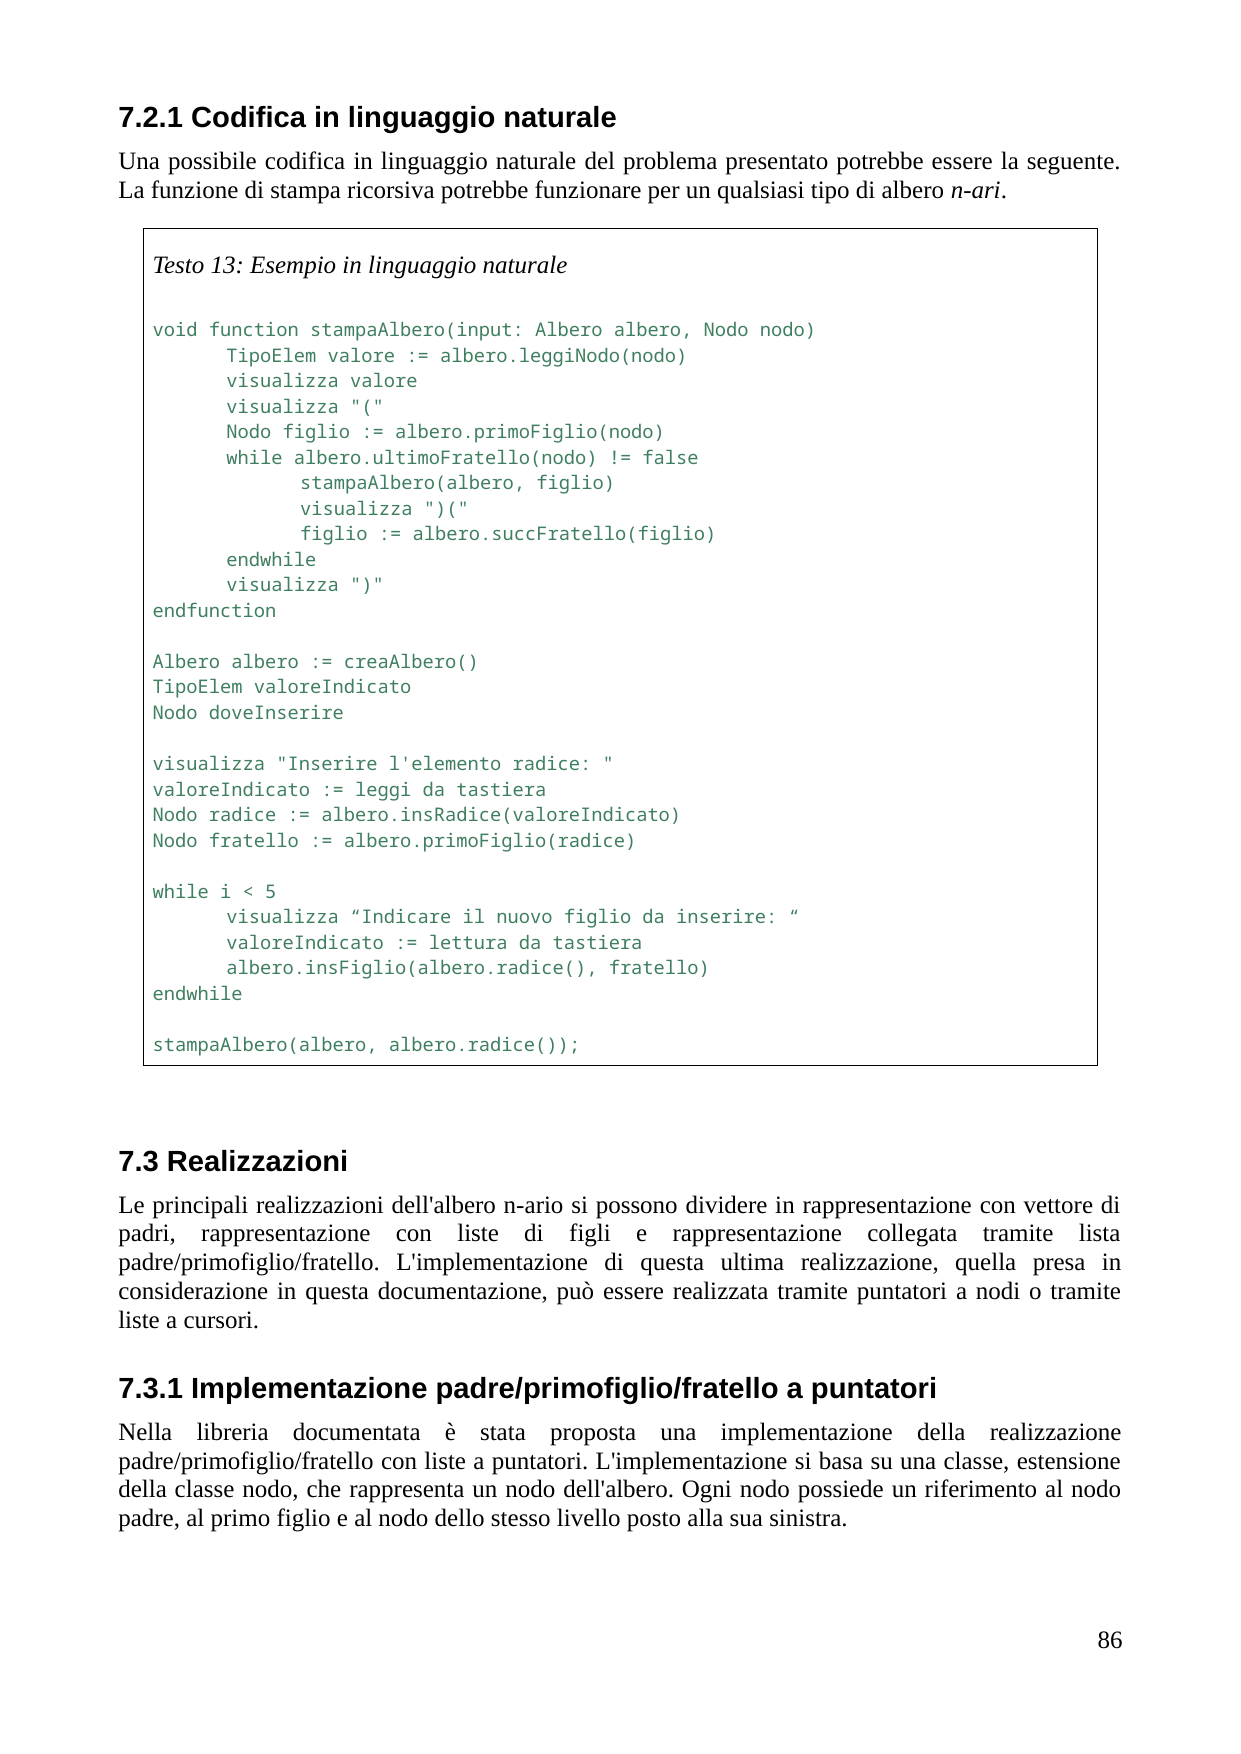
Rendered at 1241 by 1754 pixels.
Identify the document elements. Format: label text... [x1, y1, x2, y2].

text endwhile [152, 980, 1088, 1006]
text stampaAlbero(albero, albero.radice()); [152, 1031, 1088, 1057]
text Nodo figlio := albero.primoFiglio(nodo) [152, 419, 1088, 444]
text visualizza ")(" [152, 495, 1088, 521]
text Nodo doveInserire [152, 699, 1088, 725]
text while i < 5 [152, 878, 1088, 903]
text TipoElem valore := albero.leggiNodo(nodo) [152, 342, 1088, 368]
text Testo 13: Esempio in linguaggio naturale [152, 250, 1088, 278]
text visualizza "(" [152, 393, 1088, 419]
text Le principali realizzazioni dell'albero n-ario si possono dividere in rappresentazione con vettore di padri, rappresentazione con liste di figli e rappresentazione collegata tramite lista padre/primofiglio/fratello. L'implementazione di questa ultima realizzazione, quella presa in considerazione in questa documentazione, può essere realizzata tramite puntatori a nodi o tramite liste a cursori. [118, 1190, 1122, 1333]
text visualizza "Inserire l'elemento radice: " [152, 750, 1088, 776]
text while albero.ultimoFratello(nodo) != false [152, 444, 1088, 470]
text Nella libreria documentata è stata proposta una implementazione della realizzazione padre/primofiglio/fratello con liste a puntatori. L'implementazione si basa su una classe, estensione della classe nodo, che rappresenta un nodo dell'albero. Ogni nodo possiede un riferimento al nodo padre, al primo figlio e al nodo dello stesso livello posto alla sua sinistra. [118, 1417, 1122, 1532]
text Una possibile codifica in linguaggio naturale del problema presentato potrebbe essere la seguente. La funzione di stampa ricorsiva potrebbe funzionare per un qualsiasi tipo di albero n-ari. [118, 146, 1122, 204]
text albero.insFiglio(albero.radice(), fratello) [152, 954, 1088, 980]
text valoreIndicato := lettura da tastiera [152, 929, 1088, 954]
subtitle 7.2.1 Codifica in linguaggio naturale [118, 100, 1122, 134]
text Nodo radice := albero.insRadice(valoreIndicato) [152, 801, 1088, 827]
subtitle 7.3 Realizzazioni [118, 1144, 1122, 1177]
text endwhile [152, 546, 1088, 572]
text visualizza valore [152, 368, 1088, 393]
subtitle 7.3.1 Implementazione padre/primofiglio/fratello a puntatori [118, 1371, 1122, 1404]
text visualizza ")" [152, 572, 1088, 597]
text figlio := albero.succFratello(figlio) [152, 521, 1088, 546]
text valoreIndicato := leggi da tastiera [152, 776, 1088, 801]
text endfunction [152, 597, 1088, 623]
text visualizza “Indicare il nuovo figlio da inserire: “ [152, 903, 1088, 929]
text TipoElem valoreIndicato [152, 674, 1088, 699]
text void function stampaAlbero(input: Albero albero, Nodo nodo) [152, 317, 1088, 342]
text stampaAlbero(albero, figlio) [152, 470, 1088, 495]
text Albero albero := creaAlbero() [152, 648, 1088, 674]
text Nodo fratello := albero.primoFiglio(radice) [152, 827, 1088, 852]
